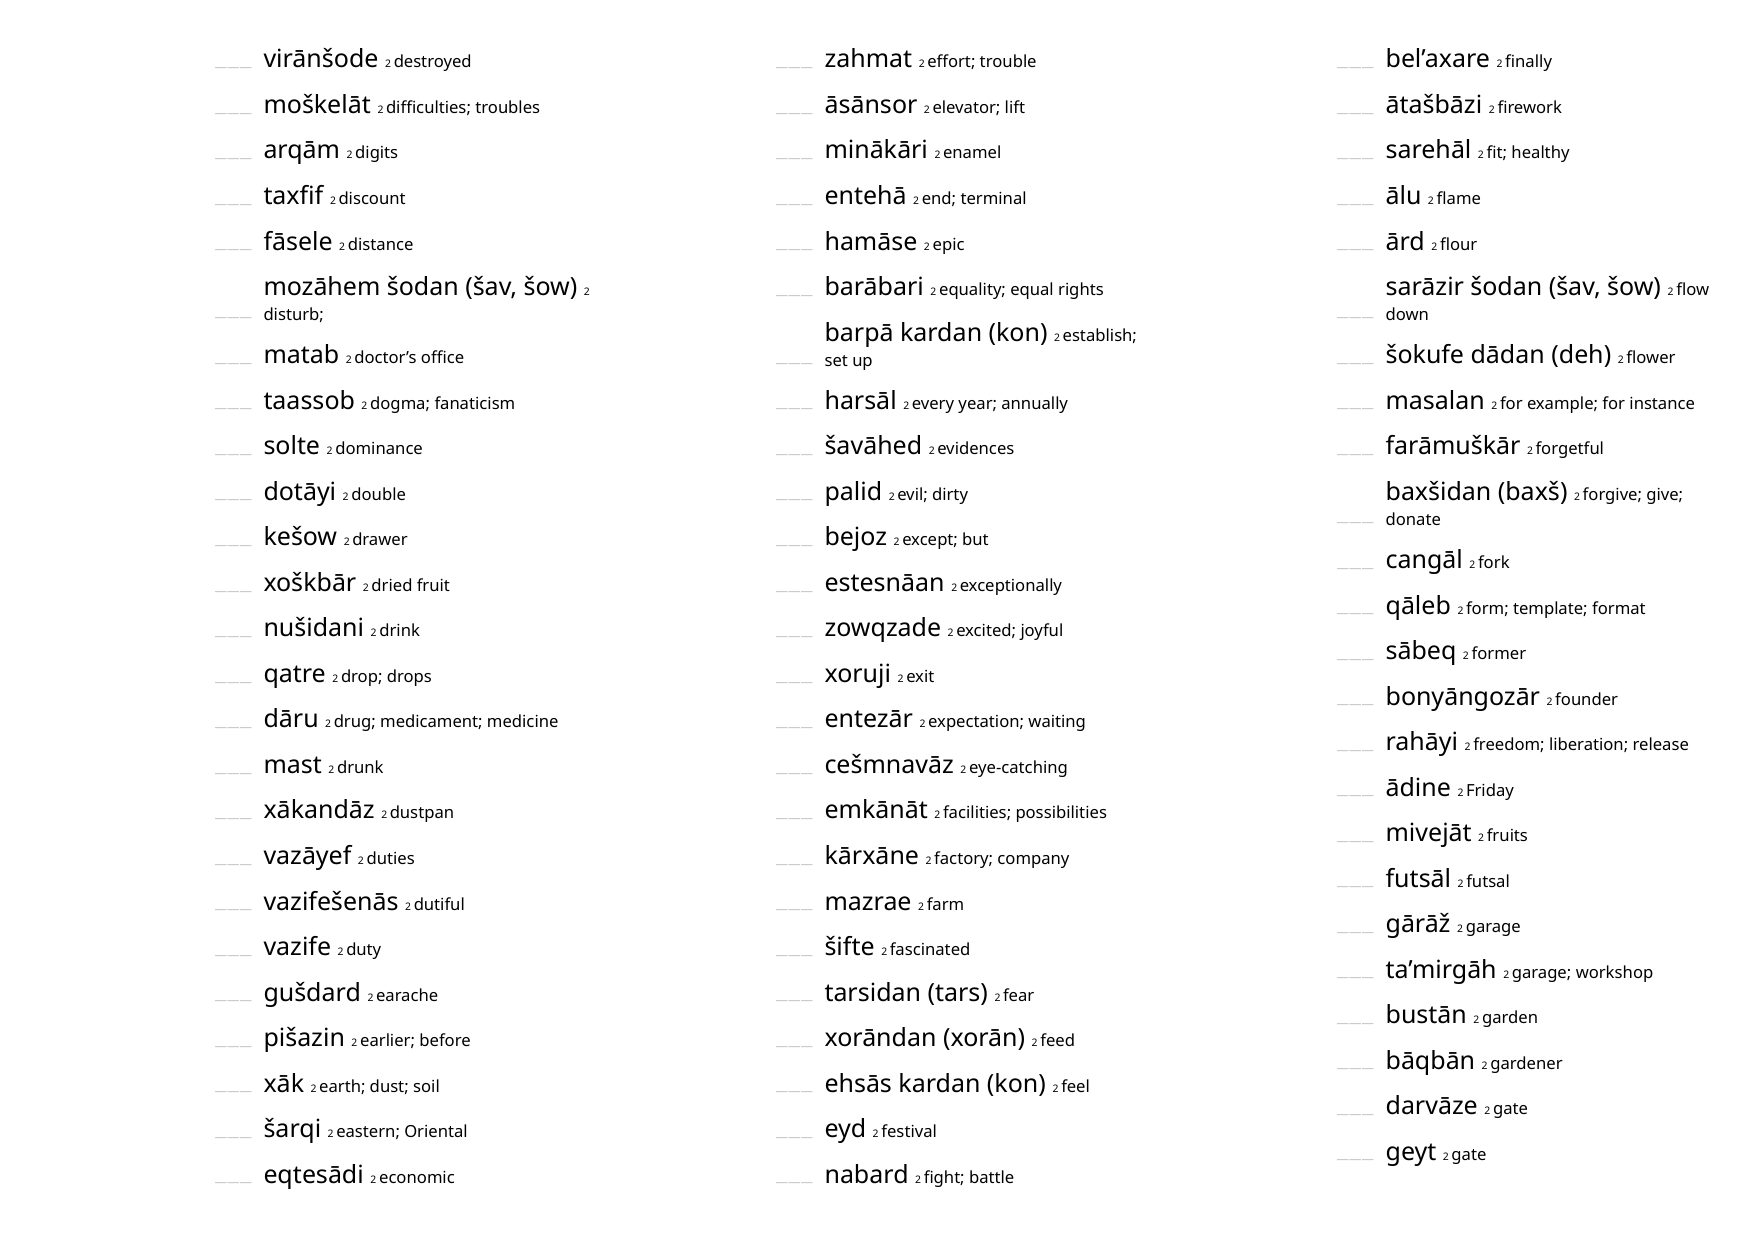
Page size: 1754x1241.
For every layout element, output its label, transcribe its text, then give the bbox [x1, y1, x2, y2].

table_cell ——— [596, 1151, 818, 1196]
table_cell palid 2 evil; dirty [819, 468, 1157, 513]
table_cell ——— [1158, 991, 1379, 1037]
table_cell ——— [1158, 1082, 1379, 1128]
table_cell hamāse 2 epic [819, 218, 1157, 263]
table_cell bāqbān 2 gardener [1380, 1037, 1718, 1082]
table_cell kārxāne 2 factory; company [819, 832, 1157, 877]
table_cell zowqzade 2 excited; joyful [819, 604, 1157, 650]
table_cell ——— [596, 468, 818, 513]
table_cell ātašbāzi 2 firework [1380, 81, 1718, 126]
table_cell ——— [596, 422, 818, 468]
table_cell ālu 2 flame [1380, 172, 1718, 217]
table_cell pišazin 2 earlier; before [258, 1014, 596, 1059]
table_cell barpā kardan (kon) 2 establish; set up [819, 309, 1157, 377]
table_cell bejoz 2 except; but [819, 513, 1157, 559]
table_cell ——— [35, 422, 257, 468]
table_cell virānšode 2 destroyed [258, 35, 596, 81]
table_cell ——— [1158, 1128, 1379, 1173]
table_cell ——— [35, 786, 257, 832]
table_cell ——— [1158, 582, 1379, 627]
table_cell ——— [596, 377, 818, 422]
table_cell ——— [1158, 126, 1379, 172]
table_cell geyt 2 gate [1380, 1128, 1718, 1173]
table_cell ——— [596, 786, 818, 832]
table_cell ——— [35, 377, 257, 422]
table_cell ——— [35, 832, 257, 877]
table_cell matab 2 doctor’s office [258, 331, 596, 377]
table_cell ——— [1158, 172, 1379, 217]
table_cell ——— [35, 1014, 257, 1059]
table_cell taxfif 2 discount [258, 172, 596, 217]
table_cell dāru 2 drug; medicament; medicine [258, 695, 596, 741]
table_cell farāmuškār 2 forgetful [1380, 422, 1718, 468]
table_cell ——— [596, 1060, 818, 1105]
table_cell ——— [35, 126, 257, 172]
table_cell ——— [596, 832, 818, 877]
table_cell ——— [1158, 900, 1379, 946]
table_cell ——— [35, 559, 257, 604]
table_cell sābeq 2 former [1380, 627, 1718, 673]
table_cell rahāyi 2 freedom; liberation; release [1380, 718, 1718, 764]
table_cell ——— [1158, 855, 1379, 900]
table_cell vazāyef 2 duties [258, 832, 596, 877]
table_cell ——— [596, 218, 818, 263]
table_cell ——— [35, 468, 257, 513]
table_cell nabard 2 fight; battle [819, 1151, 1157, 1196]
table_cell ——— [596, 81, 818, 126]
table_cell gušdard 2 earache [258, 969, 596, 1014]
table_cell ——— [596, 126, 818, 172]
table_cell ——— [35, 1105, 257, 1151]
table_cell ——— [596, 172, 818, 217]
table_cell šifte 2 fascinated [819, 923, 1157, 968]
table_cell masalan 2 for example; for instance [1380, 377, 1718, 422]
table_cell ——— [1158, 809, 1379, 855]
table_cell qatre 2 drop; drops [258, 650, 596, 695]
table_cell taassob 2 dogma; fanaticism [258, 377, 596, 422]
table_cell ——— [1158, 331, 1379, 377]
table_cell fāsele 2 distance [258, 218, 596, 263]
table_cell ——— [596, 923, 818, 968]
table_cell ādine 2 Friday [1380, 764, 1718, 809]
table_cell šavāhed 2 evidences [819, 422, 1157, 468]
table_cell nušidani 2 drink [258, 604, 596, 650]
table_cell ——— [1158, 218, 1379, 263]
table_cell arqām 2 digits [258, 126, 596, 172]
table_cell ——— [35, 35, 257, 81]
table_cell mozāhem šodan (šav, šow) 2 disturb; [258, 263, 596, 331]
table_cell solte 2 dominance [258, 422, 596, 468]
table_cell ——— [35, 695, 257, 741]
table_cell xāk 2 earth; dust; soil [258, 1060, 596, 1105]
table_cell ——— [596, 878, 818, 923]
table_cell mivejāt 2 fruits [1380, 809, 1718, 855]
table_cell šokufe dādan (deh) 2 flower [1380, 331, 1718, 377]
table_cell ——— [35, 650, 257, 695]
table_cell ——— [1158, 673, 1379, 718]
table_cell ——— [596, 650, 818, 695]
table_cell ——— [596, 741, 818, 786]
table_cell qāleb 2 form; template; format [1380, 582, 1718, 627]
table_cell ——— [35, 331, 257, 377]
table_cell ——— [1158, 81, 1379, 126]
table_cell ehsās kardan (kon) 2 feel [819, 1060, 1157, 1105]
table_cell futsāl 2 futsal [1380, 855, 1718, 900]
table_cell ——— [35, 1060, 257, 1105]
table_cell šarqi 2 eastern; Oriental [258, 1105, 596, 1151]
table_cell kešow 2 drawer [258, 513, 596, 559]
table_cell bonyāngozār 2 founder [1380, 673, 1718, 718]
table_cell ——— [1158, 35, 1379, 81]
table_cell vazife 2 duty [258, 923, 596, 968]
table_cell ——— [35, 604, 257, 650]
table_cell ——— [1158, 536, 1379, 582]
table_cell cešmnavāz 2 eye‐catching [819, 741, 1157, 786]
table_cell ——— [35, 513, 257, 559]
table_cell moškelāt 2 difficulties; troubles [258, 81, 596, 126]
table_cell darvāze 2 gate [1380, 1082, 1718, 1128]
table_cell sarehāl 2 fit; healthy [1380, 126, 1718, 172]
table_cell gārāž 2 garage [1380, 900, 1718, 946]
table_cell mast 2 drunk [258, 741, 596, 786]
table_cell eqtesādi 2 economic [258, 1151, 596, 1196]
table_cell xorāndan (xorān) 2 feed [819, 1014, 1157, 1059]
table_cell zahmat 2 effort; trouble [819, 35, 1157, 81]
table_cell dotāyi 2 double [258, 468, 596, 513]
table_cell ——— [1158, 263, 1379, 331]
table_cell xoruji 2 exit [819, 650, 1157, 695]
table_cell ——— [596, 309, 818, 377]
table_cell ——— [35, 1151, 257, 1196]
table_cell baxšidan (baxš) 2 forgive; give; donate [1380, 468, 1718, 536]
table_cell ta’mirgāh 2 garage; workshop [1380, 946, 1718, 991]
table_cell harsāl 2 every year; annually [819, 377, 1157, 422]
table_cell ——— [596, 35, 818, 81]
table_cell ——— [596, 604, 818, 650]
table_cell ——— [1158, 764, 1379, 809]
table_cell ——— [596, 559, 818, 604]
table_cell xākandāz 2 dustpan [258, 786, 596, 832]
table_cell ——— [1158, 377, 1379, 422]
table_cell ——— [596, 969, 818, 1014]
table_cell ——— [1158, 627, 1379, 673]
table_cell entehā 2 end; terminal [819, 172, 1157, 217]
table_cell ——— [596, 1105, 818, 1151]
table_cell barābari 2 equality; equal rights [819, 263, 1157, 308]
table_cell ——— [35, 218, 257, 263]
table_cell ——— [1158, 718, 1379, 764]
table_cell ——— [596, 1014, 818, 1059]
table_cell ——— [1158, 468, 1379, 536]
table_cell tarsidan (tars) 2 fear [819, 969, 1157, 1014]
table_cell vazifešenās 2 dutiful [258, 878, 596, 923]
table_cell estesnāan 2 exceptionally [819, 559, 1157, 604]
table_cell cangāl 2 fork [1380, 536, 1718, 582]
table_cell ——— [1158, 946, 1379, 991]
table_cell ——— [35, 741, 257, 786]
table_cell ——— [1158, 422, 1379, 468]
table_cell ——— [1158, 1037, 1379, 1082]
table_cell emkānāt 2 facilities; possibilities [819, 786, 1157, 832]
table_cell ——— [596, 513, 818, 559]
table_cell ——— [596, 263, 818, 308]
table_cell ——— [35, 969, 257, 1014]
table_cell entezār 2 expectation; waiting [819, 695, 1157, 741]
table_cell ——— [35, 878, 257, 923]
table_cell ——— [35, 81, 257, 126]
table_cell xoškbār 2 dried fruit [258, 559, 596, 604]
table_cell ——— [35, 172, 257, 217]
table_cell bustān 2 garden [1380, 991, 1718, 1037]
table_cell sarāzir šodan (šav, šow) 2 flow down [1380, 263, 1718, 331]
table_cell mazrae 2 farm [819, 878, 1157, 923]
table_cell eyd 2 festival [819, 1105, 1157, 1151]
table_cell bel’axare 2 finally [1380, 35, 1718, 81]
table_cell ——— [35, 263, 257, 331]
table_cell āsānsor 2 elevator; lift [819, 81, 1157, 126]
table_cell ārd 2 flour [1380, 218, 1718, 263]
table_cell minākāri 2 enamel [819, 126, 1157, 172]
table_cell ——— [35, 923, 257, 968]
table_cell ——— [596, 695, 818, 741]
